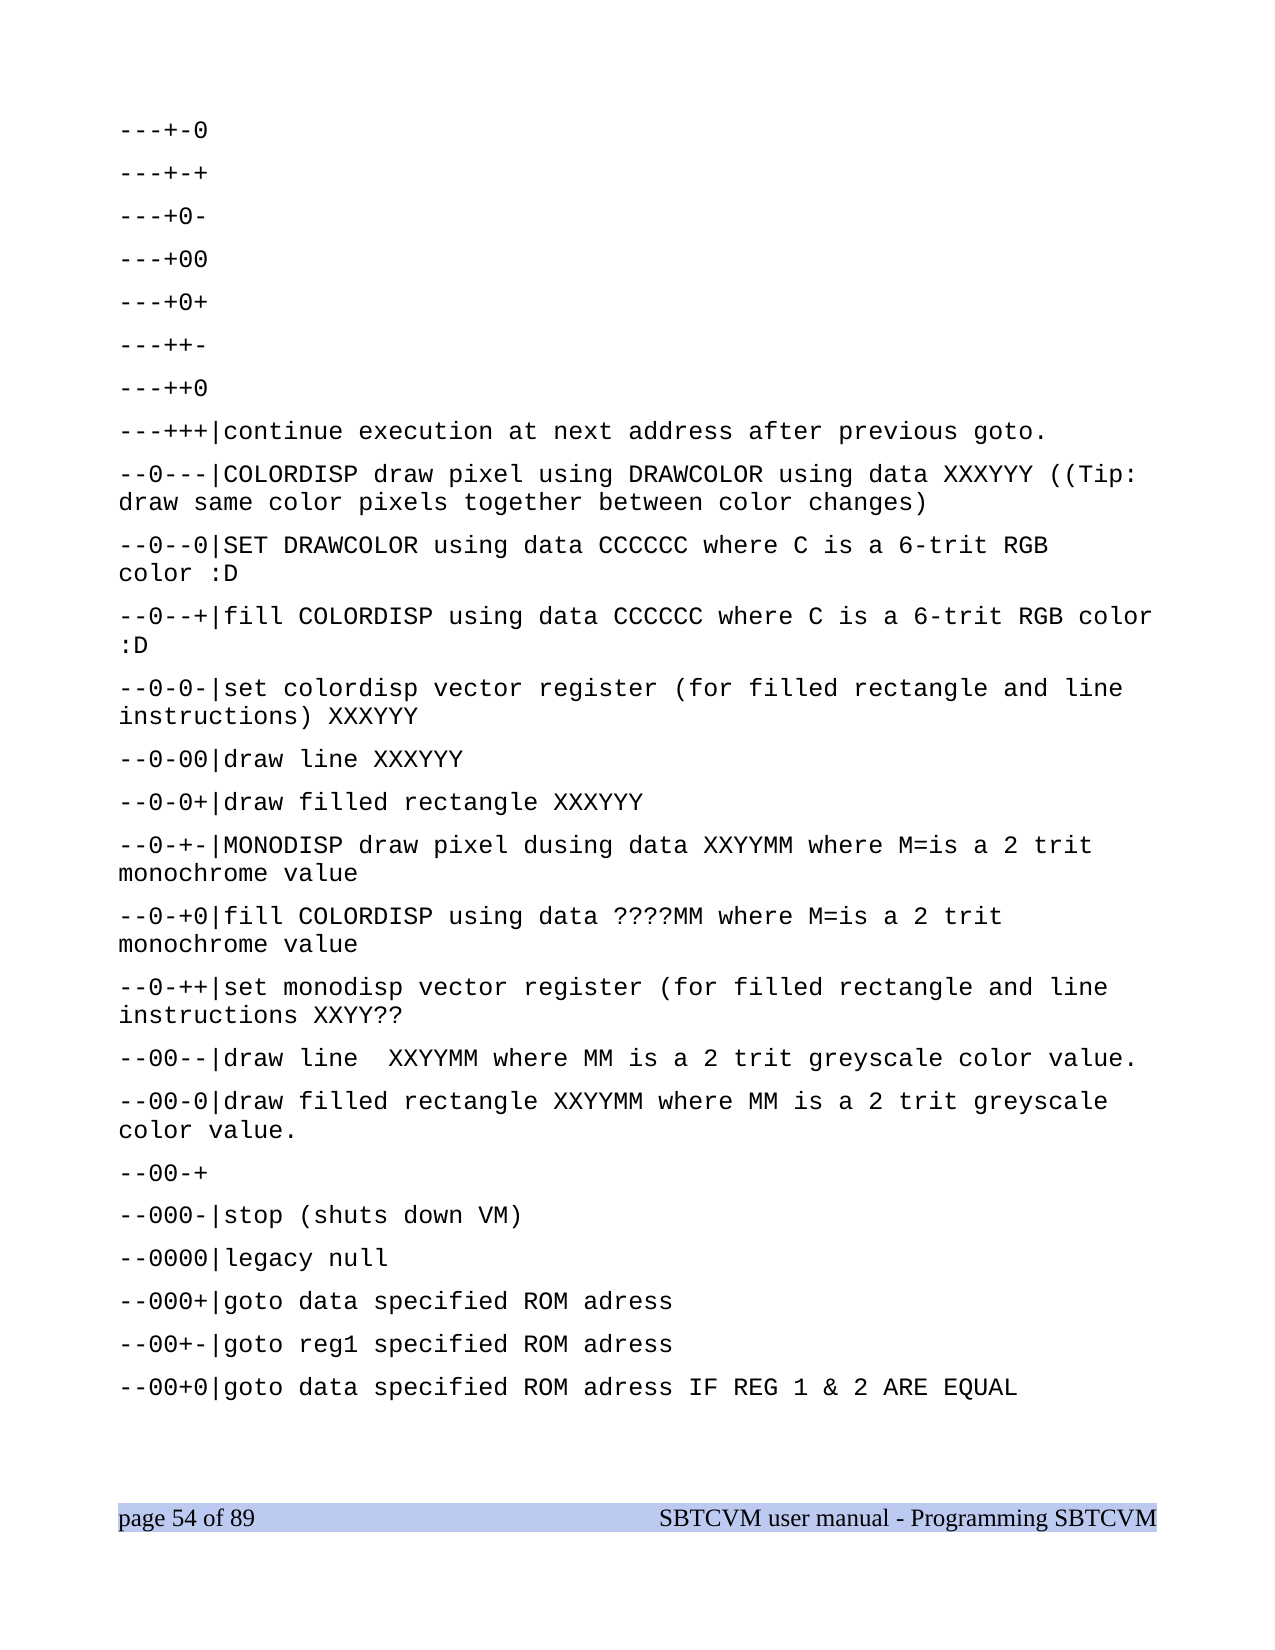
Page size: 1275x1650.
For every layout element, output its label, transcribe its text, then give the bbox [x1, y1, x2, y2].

text --000-|stop (shuts down VM) [118, 1203, 1157, 1231]
text ---+++|continue execution at next address after previous goto. [118, 418, 1157, 447]
text ---++- [118, 333, 1157, 361]
text --00-0|draw filled rectangle XXYYMM where MM is a 2 trit greyscale color value. [118, 1089, 1157, 1146]
text --0---|COLORDISP draw pixel using DRAWCOLOR using data XXXYYY ((Tip: draw same color pixels together between color changes) [118, 461, 1157, 518]
text --0--+|fill COLORDISP using data CCCCCC where C is a 6-trit RGB color :D [118, 604, 1157, 661]
text --0-0-|set colordisp vector register (for filled rectangle and line instructions) XXXYYY [118, 675, 1157, 732]
text --0-00|draw line XXXYYY [118, 746, 1157, 775]
text --0-++|set monodisp vector register (for filled rectangle and line instructions XXYY?? [118, 975, 1157, 1031]
text --0--0|SET DRAWCOLOR using data CCCCCC where C is a 6-trit RGB color :D [118, 533, 1157, 589]
text ---+00 [118, 247, 1157, 275]
text --00-+ [118, 1160, 1157, 1188]
text --0-+0|fill COLORDISP using data ????MM where M=is a 2 trit monochrome value [118, 903, 1157, 960]
text --0-0+|draw filled rectangle XXXYYY [118, 789, 1157, 818]
text --00--|draw line XXYYMM where MM is a 2 trit greyscale color value. [118, 1046, 1157, 1074]
text ---++0 [118, 376, 1157, 404]
text --00+-|goto reg1 specified ROM adress [118, 1332, 1157, 1360]
text --0000|legacy null [118, 1246, 1157, 1274]
text ---+0- [118, 204, 1157, 232]
text --00+0|goto data specified ROM adress IF REG 1 & 2 ARE EQUAL [118, 1375, 1157, 1403]
text --0-+-|MONODISP draw pixel dusing data XXYYMM where M=is a 2 trit monochrome value [118, 832, 1157, 889]
text ---+-0 [118, 118, 1157, 146]
text --000+|goto data specified ROM adress [118, 1289, 1157, 1317]
text ---+-+ [118, 161, 1157, 189]
text ---+0+ [118, 290, 1157, 318]
